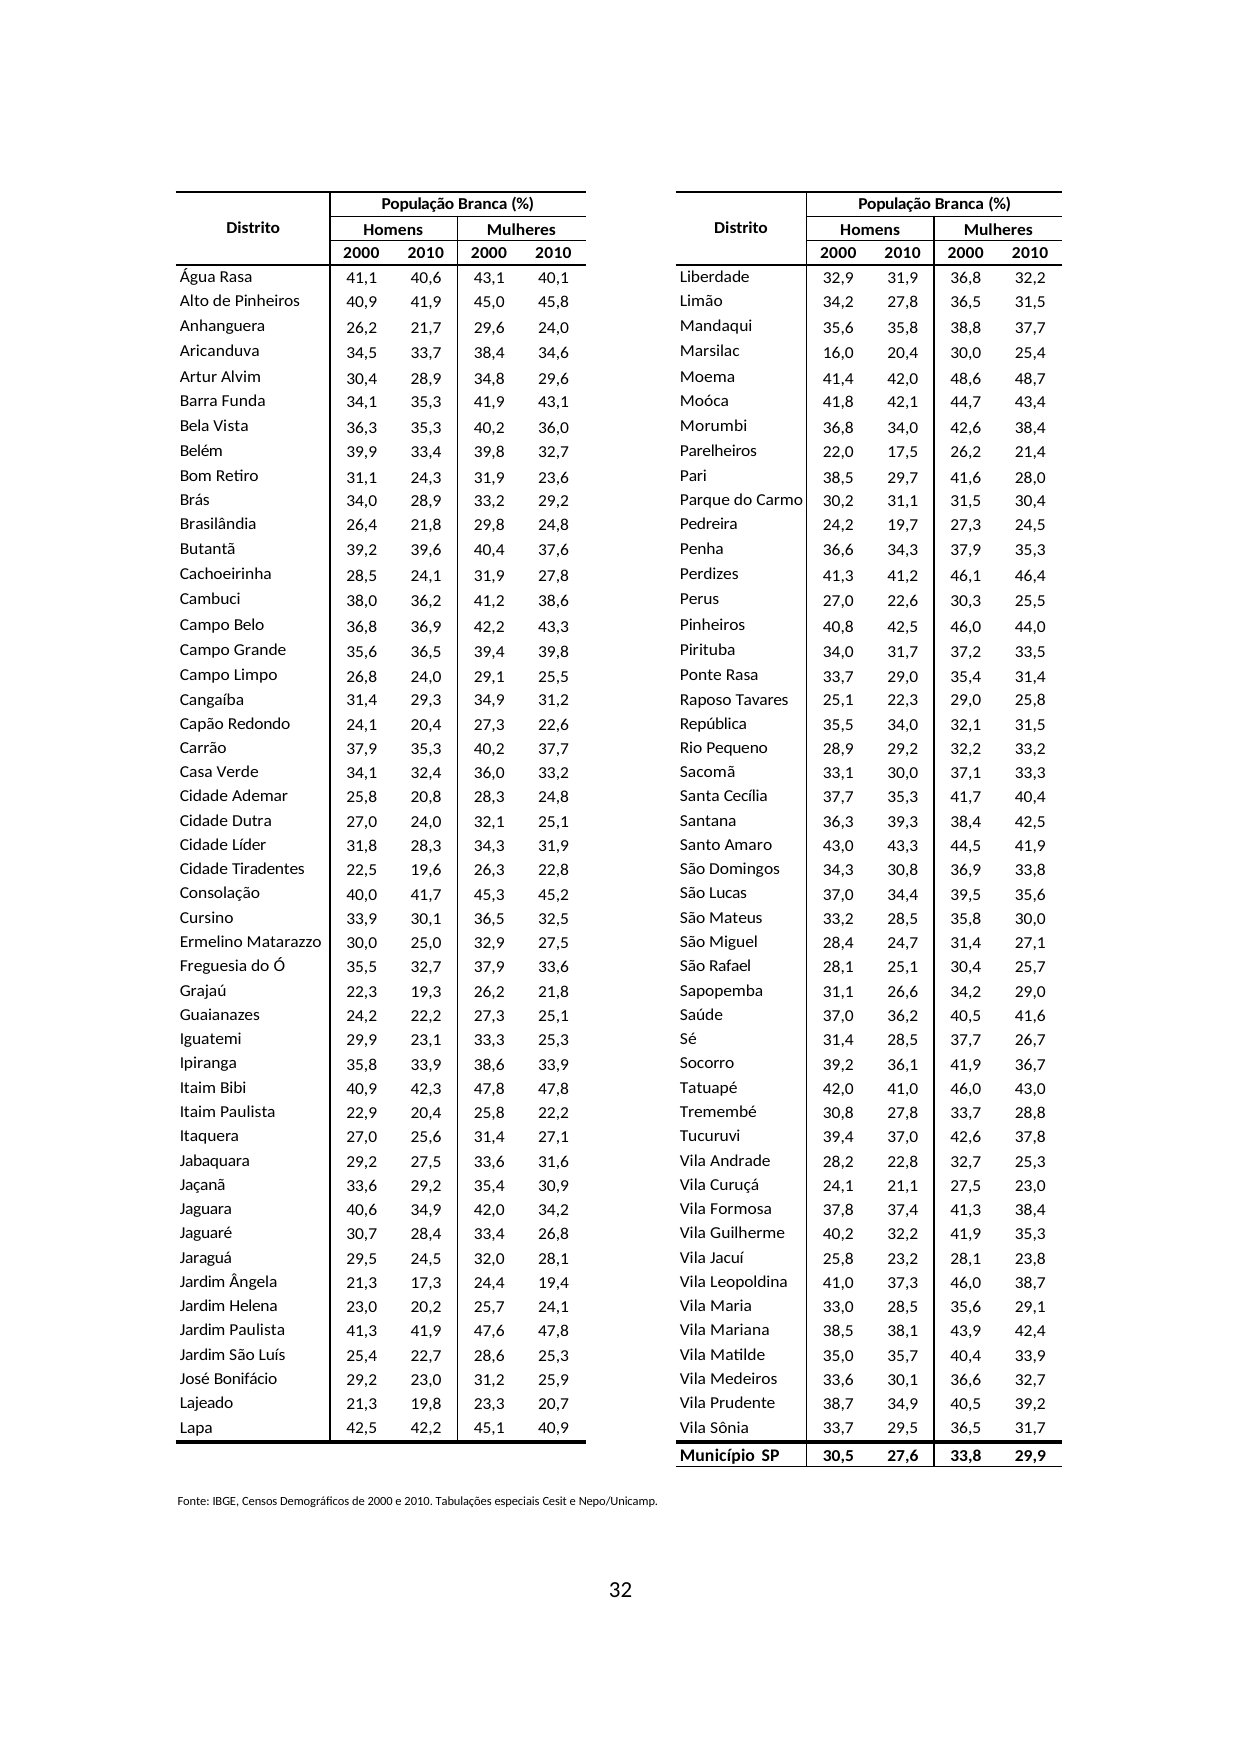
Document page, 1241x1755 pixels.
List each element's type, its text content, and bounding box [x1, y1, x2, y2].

table_cell 40,4 [935, 1344, 998, 1368]
table_cell 21,8 [522, 980, 586, 1004]
table_cell 33,9 [331, 907, 393, 931]
table_cell 36,3 [807, 810, 870, 834]
table_cell 19,7 [870, 514, 933, 538]
table_cell 31,5 [935, 490, 998, 514]
table_cell 38,6 [522, 589, 586, 614]
table_cell 44,5 [935, 834, 998, 858]
table_cell 26,4 [331, 514, 393, 538]
table_cell 2010 [998, 241, 1062, 264]
table_cell Água Rasa [176, 266, 329, 290]
table_cell 29,7 [870, 465, 933, 490]
table_cell Cidade Líder [176, 834, 329, 858]
table_cell Pedreira [676, 514, 806, 538]
table_cell Jardim Paulista [176, 1320, 329, 1344]
table_cell 35,6 [935, 1295, 998, 1320]
table_cell 31,6 [522, 1150, 586, 1174]
table_cell 41,7 [394, 883, 457, 907]
table_cell 42,3 [394, 1077, 457, 1101]
table_cell Tremembé [676, 1101, 806, 1126]
table_cell 30,4 [998, 490, 1062, 514]
table_cell 22,0 [807, 440, 870, 464]
table_cell Itaim Paulista [176, 1101, 329, 1126]
table_cell 40,1 [522, 266, 586, 290]
table_cell 31,2 [458, 1368, 522, 1392]
table_cell 21,1 [870, 1174, 933, 1198]
table_cell Socorro [676, 1053, 806, 1077]
table_cell Morumbi [676, 415, 806, 440]
table_cell 33,4 [458, 1223, 522, 1247]
table_cell 29,2 [522, 490, 586, 514]
table_cell Jaguara [176, 1198, 329, 1223]
table_cell 27,5 [394, 1150, 457, 1174]
table_cell 30,1 [870, 1368, 933, 1392]
table_cell Vila Matilde [676, 1344, 806, 1368]
table_cell 27,3 [458, 713, 522, 737]
table_cell 21,7 [394, 315, 457, 341]
table_cell 42,4 [998, 1320, 1062, 1344]
table_cell 36,2 [870, 1004, 933, 1028]
table_cell 22,5 [331, 859, 393, 883]
table_cell Belém [176, 440, 329, 464]
table_cell Parelheiros [676, 440, 806, 464]
table_cell 34,0 [870, 713, 933, 737]
table_cell Saúde [676, 1004, 806, 1028]
table_cell 35,3 [394, 391, 457, 415]
table_cell 28,4 [807, 931, 870, 956]
table_cell 35,4 [935, 664, 998, 689]
table_cell 21,3 [331, 1271, 393, 1295]
table_cell Cangaíba [176, 689, 329, 713]
table_cell 39,6 [394, 538, 457, 563]
table_cell 39,8 [458, 440, 522, 464]
table_cell 39,2 [807, 1053, 870, 1077]
table_cell 40,2 [807, 1223, 870, 1247]
table_cell 46,0 [935, 614, 998, 639]
table_cell 28,3 [458, 786, 522, 810]
table_cell Rio Pequeno [676, 737, 806, 761]
table_cell 2010 [394, 241, 457, 264]
table_cell 40,0 [331, 883, 393, 907]
table_cell Sacomã [676, 761, 806, 786]
table_cell Anhanguera [176, 315, 329, 341]
table_cell 33,7 [807, 1417, 870, 1440]
table_cell 41,9 [935, 1053, 998, 1077]
table_cell 44,7 [935, 391, 998, 415]
table_cell 34,9 [458, 689, 522, 713]
table_cell 42,5 [998, 810, 1062, 834]
table_cell 28,0 [998, 465, 1062, 490]
table_cell 42,6 [935, 1126, 998, 1150]
table_cell 32,1 [458, 810, 522, 834]
table_cell Pari [676, 465, 806, 490]
table_cell 21,3 [331, 1393, 393, 1417]
table_cell 37,1 [935, 761, 998, 786]
table_cell 25,0 [394, 931, 457, 956]
table_cell 30,2 [807, 490, 870, 514]
table_cell 30,4 [331, 366, 393, 391]
table_cell 33,9 [998, 1344, 1062, 1368]
table_cell 30,0 [998, 907, 1062, 931]
table_cell Sapopemba [676, 980, 806, 1004]
table_cell 41,2 [870, 563, 933, 588]
table_cell 40,9 [331, 1077, 393, 1101]
table_cell Grajaú [176, 980, 329, 1004]
table_cell 28,1 [935, 1247, 998, 1271]
table_cell 46,4 [998, 563, 1062, 588]
table_cell 34,2 [935, 980, 998, 1004]
table_cell 37,6 [522, 538, 586, 563]
table_cell 36,8 [935, 266, 998, 290]
table_cell 37,7 [522, 737, 586, 761]
table_cell 39,4 [807, 1126, 870, 1150]
table_cell 25,8 [458, 1101, 522, 1126]
table_cell 29,9 [331, 1029, 393, 1053]
table_cell 42,0 [458, 1198, 522, 1223]
table_cell 26,2 [331, 315, 393, 341]
table_cell 23,0 [331, 1295, 393, 1320]
table_cell Guaianazes [176, 1004, 329, 1028]
table_cell 46,0 [935, 1271, 998, 1295]
table_cell 35,6 [998, 883, 1062, 907]
table_cell 24,2 [807, 514, 870, 538]
table_cell 26,7 [998, 1029, 1062, 1053]
table_cell Campo Grande [176, 639, 329, 664]
table_cell 44,0 [998, 614, 1062, 639]
table_cell Limão [676, 290, 806, 315]
table_cell São Rafael [676, 956, 806, 980]
table_cell 36,8 [807, 415, 870, 440]
table_cell Moema [676, 366, 806, 391]
table_cell 40,5 [935, 1004, 998, 1028]
table_cell 28,1 [522, 1247, 586, 1271]
table_cell 34,6 [522, 341, 586, 366]
table_cell 30,5 [807, 1444, 870, 1466]
table_cell 43,1 [522, 391, 586, 415]
table_cell 22,8 [870, 1150, 933, 1174]
table_cell 35,6 [807, 315, 870, 341]
table_cell 22,6 [522, 713, 586, 737]
table_cell 23,6 [522, 465, 586, 490]
table_cell 31,5 [998, 290, 1062, 315]
table_cell 37,0 [807, 1004, 870, 1028]
table_cell Jaçanã [176, 1174, 329, 1198]
table_cell Município SP [676, 1444, 806, 1466]
table_cell 30,8 [870, 859, 933, 883]
table_cell 25,9 [522, 1368, 586, 1392]
table_cell Cursino [176, 907, 329, 931]
table_header Distrito [176, 193, 329, 264]
table_cell 29,1 [458, 664, 522, 689]
table_cell 43,0 [998, 1077, 1062, 1101]
table_cell 39,3 [870, 810, 933, 834]
table_cell Perus [676, 589, 806, 614]
table_cell 23,2 [870, 1247, 933, 1271]
table_cell 37,9 [331, 737, 393, 761]
table_cell 37,0 [807, 883, 870, 907]
table_cell Ponte Rasa [676, 664, 806, 689]
table_cell 35,3 [998, 1223, 1062, 1247]
table_cell Butantã [176, 538, 329, 563]
table_cell São Domingos [676, 859, 806, 883]
table_cell Vila Jacuí [676, 1247, 806, 1271]
table_cell 42,0 [807, 1077, 870, 1101]
table_cell 25,8 [331, 786, 393, 810]
table_cell 37,3 [870, 1271, 933, 1295]
table_cell Lapa [176, 1417, 329, 1440]
table_cell 38,5 [807, 465, 870, 490]
table_cell 38,0 [331, 589, 393, 614]
table_cell São Mateus [676, 907, 806, 931]
table_header População Branca (%) [331, 193, 586, 216]
table_cell 30,4 [935, 956, 998, 980]
table_cell 27,8 [870, 290, 933, 315]
table_cell 38,7 [807, 1393, 870, 1417]
table_cell 43,9 [935, 1320, 998, 1344]
table_cell 37,7 [807, 786, 870, 810]
table_cell 42,2 [394, 1417, 457, 1440]
table_cell 29,6 [458, 315, 522, 341]
table_cell Perdizes [676, 563, 806, 588]
table_cell Homens [807, 217, 933, 240]
table_cell 43,3 [870, 834, 933, 858]
table_cell 26,2 [935, 440, 998, 464]
table_cell 27,1 [522, 1126, 586, 1150]
table_cell 31,4 [331, 689, 393, 713]
table_cell 25,5 [998, 589, 1062, 614]
table_cell 39,5 [935, 883, 998, 907]
table_cell 2000 [458, 241, 522, 264]
table_cell 33,9 [394, 1053, 457, 1077]
table_cell 42,2 [458, 614, 522, 639]
table_cell 24,1 [394, 563, 457, 588]
table_cell 43,1 [458, 266, 522, 290]
table_cell 37,8 [807, 1198, 870, 1223]
table_cell 28,5 [331, 563, 393, 588]
table_cell 2010 [522, 241, 586, 264]
table_cell 38,7 [998, 1271, 1062, 1295]
table_cell Capão Redondo [176, 713, 329, 737]
table_cell 34,2 [522, 1198, 586, 1223]
table_cell 24,4 [458, 1271, 522, 1295]
table_cell 31,9 [870, 266, 933, 290]
table_cell 36,7 [998, 1053, 1062, 1077]
table_cell 43,0 [807, 834, 870, 858]
table_cell 36,5 [935, 290, 998, 315]
table_cell 24,1 [522, 1295, 586, 1320]
table_cell 25,1 [870, 956, 933, 980]
table_cell Penha [676, 538, 806, 563]
table_cell 46,0 [935, 1077, 998, 1101]
table_cell 35,8 [870, 315, 933, 341]
table_cell Vila Prudente [676, 1393, 806, 1417]
table_cell 35,3 [870, 786, 933, 810]
table_cell Parque do Carmo [676, 490, 806, 514]
table_cell 42,5 [870, 614, 933, 639]
table_cell 31,7 [998, 1417, 1062, 1440]
table_cell 37,7 [935, 1029, 998, 1053]
table_cell 41,9 [935, 1223, 998, 1247]
table_cell Campo Limpo [176, 664, 329, 689]
table_cell República [676, 713, 806, 737]
table_cell Jaguaré [176, 1223, 329, 1247]
table_cell 41,8 [807, 391, 870, 415]
table_cell 26,8 [522, 1223, 586, 1247]
table_cell 23,0 [998, 1174, 1062, 1198]
table_cell 41,3 [807, 563, 870, 588]
table_cell Vila Curuçá [676, 1174, 806, 1198]
table_cell 20,8 [394, 786, 457, 810]
table_cell 33,9 [522, 1053, 586, 1077]
table_cell 32,2 [998, 266, 1062, 290]
table_cell 22,8 [522, 859, 586, 883]
table_cell 28,9 [394, 490, 457, 514]
table_cell 28,9 [394, 366, 457, 391]
table_cell 31,1 [807, 980, 870, 1004]
table_cell 41,9 [458, 391, 522, 415]
table_cell Cidade Ademar [176, 786, 329, 810]
table_cell José Bonifácio [176, 1368, 329, 1392]
table_cell 24,0 [394, 664, 457, 689]
table_cell 25,6 [394, 1126, 457, 1150]
table_cell Artur Alvim [176, 366, 329, 391]
table_cell Cidade Tiradentes [176, 859, 329, 883]
table_cell 30,0 [331, 931, 393, 956]
table_cell 35,5 [807, 713, 870, 737]
table_cell 25,1 [522, 1004, 586, 1028]
table_cell 32,7 [522, 440, 586, 464]
table_cell 37,8 [998, 1126, 1062, 1150]
table_cell 36,6 [807, 538, 870, 563]
table_cell 25,3 [998, 1150, 1062, 1174]
table_cell 26,3 [458, 859, 522, 883]
table_cell 40,9 [522, 1417, 586, 1440]
table_cell 45,8 [522, 290, 586, 315]
table_cell Vila Formosa [676, 1198, 806, 1223]
table_cell 33,2 [807, 907, 870, 931]
table_cell 33,6 [522, 956, 586, 980]
table_cell 16,0 [807, 341, 870, 366]
table_cell Jabaquara [176, 1150, 329, 1174]
table_cell 28,5 [870, 1295, 933, 1320]
table_cell 31,9 [458, 465, 522, 490]
table_cell 41,9 [394, 1320, 457, 1344]
table_cell 34,0 [331, 490, 393, 514]
table_cell 20,4 [394, 713, 457, 737]
table_cell 43,3 [522, 614, 586, 639]
table_cell 26,8 [331, 664, 393, 689]
table_cell 19,3 [394, 980, 457, 1004]
table_cell Bom Retiro [176, 465, 329, 490]
table_cell 40,6 [331, 1198, 393, 1223]
table_cell 36,5 [458, 907, 522, 931]
table_cell 33,8 [935, 1444, 998, 1466]
table_cell 25,3 [522, 1344, 586, 1368]
table_cell 48,6 [935, 366, 998, 391]
table_cell 36,2 [394, 589, 457, 614]
table_cell 38,5 [807, 1320, 870, 1344]
table_cell 47,8 [458, 1077, 522, 1101]
table_cell 41,7 [935, 786, 998, 810]
table_cell 20,7 [522, 1393, 586, 1417]
table_cell Pirituba [676, 639, 806, 664]
table_cell 29,0 [870, 664, 933, 689]
table_cell 30,0 [870, 761, 933, 786]
table_cell 32,2 [935, 737, 998, 761]
table_cell 25,4 [331, 1344, 393, 1368]
table_cell 40,2 [458, 415, 522, 440]
table_cell 17,5 [870, 440, 933, 464]
table_cell 29,9 [998, 1444, 1062, 1466]
table_cell Vila Leopoldina [676, 1271, 806, 1295]
table_cell 24,8 [522, 786, 586, 810]
table_cell 37,2 [935, 639, 998, 664]
table_cell 28,5 [870, 1029, 933, 1053]
table_cell Vila Medeiros [676, 1368, 806, 1392]
table_cell Cambuci [176, 589, 329, 614]
table_cell 43,4 [998, 391, 1062, 415]
table_cell 37,0 [870, 1126, 933, 1150]
table_cell 31,9 [458, 563, 522, 588]
table_cell 40,4 [458, 538, 522, 563]
table_cell 31,4 [458, 1126, 522, 1150]
table_cell 33,6 [807, 1368, 870, 1392]
table_cell 30,8 [807, 1101, 870, 1126]
table_cell 37,9 [458, 956, 522, 980]
table_cell 33,2 [458, 490, 522, 514]
table_cell Casa Verde [176, 761, 329, 786]
table_cell Jaraguá [176, 1247, 329, 1271]
table_cell 34,0 [870, 415, 933, 440]
table_cell 28,5 [870, 907, 933, 931]
table_cell Mandaqui [676, 315, 806, 341]
table_cell 26,2 [458, 980, 522, 1004]
table_cell Liberdade [676, 266, 806, 290]
table_cell 41,6 [935, 465, 998, 490]
table_cell 35,8 [935, 907, 998, 931]
table_cell 48,7 [998, 366, 1062, 391]
table_cell 38,4 [998, 1198, 1062, 1223]
table_cell 25,7 [998, 956, 1062, 980]
table_cell 31,9 [522, 834, 586, 858]
table_cell 29,2 [870, 737, 933, 761]
table_cell 32,2 [870, 1223, 933, 1247]
table_cell 25,3 [522, 1029, 586, 1053]
table_cell 31,1 [331, 465, 393, 490]
table_cell 40,6 [394, 266, 457, 290]
table_header Distrito [676, 193, 806, 264]
table_cell 27,0 [807, 589, 870, 614]
table_cell 33,3 [458, 1029, 522, 1053]
table_cell 38,1 [870, 1320, 933, 1344]
table_cell 22,3 [870, 689, 933, 713]
table_cell 29,6 [522, 366, 586, 391]
table_cell 31,4 [998, 664, 1062, 689]
table_cell Ipiranga [176, 1053, 329, 1077]
table_cell 36,9 [394, 614, 457, 639]
table_cell 34,3 [870, 538, 933, 563]
table_cell 29,5 [870, 1417, 933, 1440]
table_cell 38,4 [935, 810, 998, 834]
table_cell 40,4 [998, 786, 1062, 810]
table_cell 35,0 [807, 1344, 870, 1368]
table_cell 41,9 [998, 834, 1062, 858]
table_cell 25,1 [807, 689, 870, 713]
table_cell 33,1 [807, 761, 870, 786]
table_cell 27,3 [458, 1004, 522, 1028]
table_cell 37,7 [998, 315, 1062, 341]
table_cell Tucuruvi [676, 1126, 806, 1150]
table_cell 28,8 [998, 1101, 1062, 1126]
table_cell Itaim Bibi [176, 1077, 329, 1101]
table_cell 24,1 [807, 1174, 870, 1198]
table_cell 46,1 [935, 563, 998, 588]
table_cell 33,3 [998, 761, 1062, 786]
table_cell 42,6 [935, 415, 998, 440]
table_cell 31,4 [935, 931, 998, 956]
table_cell Vila Andrade [676, 1150, 806, 1174]
table_cell Barra Funda [176, 391, 329, 415]
table_cell Aricanduva [176, 341, 329, 366]
table_cell 42,5 [331, 1417, 393, 1440]
table_cell 31,1 [870, 490, 933, 514]
table_cell 22,6 [870, 589, 933, 614]
table_cell São Miguel [676, 931, 806, 956]
table_cell 28,3 [394, 834, 457, 858]
table_cell 34,4 [870, 883, 933, 907]
table_cell 35,3 [998, 538, 1062, 563]
table_cell 29,8 [458, 514, 522, 538]
table_cell 33,2 [522, 761, 586, 786]
table_cell 36,0 [458, 761, 522, 786]
table_cell 25,7 [458, 1295, 522, 1320]
table_cell 27,3 [935, 514, 998, 538]
table_cell 47,8 [522, 1077, 586, 1101]
table_cell Cachoeirinha [176, 563, 329, 588]
table_cell 25,5 [522, 664, 586, 689]
table_cell 36,9 [935, 859, 998, 883]
table_cell 35,6 [331, 639, 393, 664]
table_cell 41,2 [458, 589, 522, 614]
table_cell 29,2 [331, 1368, 393, 1392]
table_cell 35,3 [394, 737, 457, 761]
table_cell Brasilândia [176, 514, 329, 538]
table_cell 36,3 [331, 415, 393, 440]
table_cell 36,5 [394, 639, 457, 664]
table_cell 29,5 [331, 1247, 393, 1271]
table_cell Campo Belo [176, 614, 329, 639]
table_cell 41,6 [998, 1004, 1062, 1028]
table_cell 36,6 [935, 1368, 998, 1392]
table_cell 34,9 [870, 1393, 933, 1417]
table_cell 35,7 [870, 1344, 933, 1368]
table_cell 24,0 [522, 315, 586, 341]
table_cell 33,4 [394, 440, 457, 464]
table_cell 33,0 [807, 1295, 870, 1320]
table_cell 35,8 [331, 1053, 393, 1077]
table_cell 22,2 [394, 1004, 457, 1028]
table_cell 28,9 [807, 737, 870, 761]
table_cell 30,1 [394, 907, 457, 931]
table_cell 27,5 [522, 931, 586, 956]
table_cell Vila Guilherme [676, 1223, 806, 1247]
table_cell 27,1 [998, 931, 1062, 956]
table_cell 39,4 [458, 639, 522, 664]
table_cell 39,2 [331, 538, 393, 563]
table_cell 47,8 [522, 1320, 586, 1344]
table_cell 22,7 [394, 1344, 457, 1368]
table_cell 21,8 [394, 514, 457, 538]
table_cell 45,2 [522, 883, 586, 907]
table_cell 34,1 [331, 391, 393, 415]
table_cell 33,7 [807, 664, 870, 689]
table_cell Santa Cecília [676, 786, 806, 810]
table_cell 32,7 [998, 1368, 1062, 1392]
table_cell 41,1 [331, 266, 393, 290]
text Fonte: IBGE, Censos Demográficos de 2000 e 2010. Tabulações especiais Cesit e Nepo/Unicamp. [177, 1493, 1074, 1508]
table_cell 32,4 [394, 761, 457, 786]
table_cell 40,9 [331, 290, 393, 315]
table_cell 20,4 [870, 341, 933, 366]
table_cell 21,4 [998, 440, 1062, 464]
table_cell 24,5 [998, 514, 1062, 538]
table_cell 31,5 [998, 713, 1062, 737]
table_cell Ermelino Matarazzo [176, 931, 329, 956]
table_cell 23,0 [394, 1368, 457, 1392]
table_cell 41,9 [394, 290, 457, 315]
table_cell Mulheres [935, 217, 1062, 240]
table_cell 29,2 [394, 1174, 457, 1198]
table_cell 27,0 [331, 810, 393, 834]
table_cell 34,8 [458, 366, 522, 391]
table_cell 41,0 [870, 1077, 933, 1101]
table_cell Moóca [676, 391, 806, 415]
table_cell 34,3 [458, 834, 522, 858]
table_cell 36,1 [870, 1053, 933, 1077]
table_cell 29,3 [394, 689, 457, 713]
table_cell 38,6 [458, 1053, 522, 1077]
table_cell 45,3 [458, 883, 522, 907]
table_cell Santana [676, 810, 806, 834]
table_cell 35,4 [458, 1174, 522, 1198]
table_cell 22,2 [522, 1101, 586, 1126]
table_cell 31,2 [522, 689, 586, 713]
table_cell 32,9 [807, 266, 870, 290]
table_cell Consolação [176, 883, 329, 907]
table_cell 33,7 [935, 1101, 998, 1126]
table_cell 33,7 [394, 341, 457, 366]
table_cell 38,4 [998, 415, 1062, 440]
table_cell 33,2 [998, 737, 1062, 761]
table_cell 20,4 [394, 1101, 457, 1126]
table_cell 25,4 [998, 341, 1062, 366]
table_cell Bela Vista [176, 415, 329, 440]
table_cell Marsilac [676, 341, 806, 366]
table_cell 25,1 [522, 810, 586, 834]
table_cell Sé [676, 1029, 806, 1053]
table_cell 39,8 [522, 639, 586, 664]
table_cell 24,1 [331, 713, 393, 737]
table_cell 33,6 [458, 1150, 522, 1174]
table_cell Freguesia do Ó [176, 956, 329, 980]
table_cell 28,1 [807, 956, 870, 980]
table_cell 27,0 [331, 1126, 393, 1150]
table_cell 42,0 [870, 366, 933, 391]
table_cell 37,9 [935, 538, 998, 563]
table_cell 33,8 [998, 859, 1062, 883]
table_cell 42,1 [870, 391, 933, 415]
table_cell Vila Mariana [676, 1320, 806, 1344]
table_cell Vila Maria [676, 1295, 806, 1320]
table_cell 34,0 [807, 639, 870, 664]
table_cell 2000 [331, 241, 393, 264]
table_cell Vila Sônia [676, 1417, 806, 1440]
table_cell 27,6 [870, 1444, 933, 1466]
table_cell Cidade Dutra [176, 810, 329, 834]
table_cell 45,1 [458, 1417, 522, 1440]
table_cell 39,9 [331, 440, 393, 464]
table_cell 47,6 [458, 1320, 522, 1344]
table_cell 24,5 [394, 1247, 457, 1271]
table_cell 40,5 [935, 1393, 998, 1417]
table_cell 23,8 [998, 1247, 1062, 1271]
table_cell 32,7 [394, 956, 457, 980]
table_cell 29,0 [998, 980, 1062, 1004]
table_cell 29,0 [935, 689, 998, 713]
table_cell Brás [176, 490, 329, 514]
table_cell 29,2 [331, 1150, 393, 1174]
table_cell 31,4 [807, 1029, 870, 1053]
table_cell 17,3 [394, 1271, 457, 1295]
table_cell 34,2 [807, 290, 870, 315]
table_cell Raposo Tavares [676, 689, 806, 713]
table_cell 34,9 [394, 1198, 457, 1223]
table_cell 33,6 [331, 1174, 393, 1198]
table_cell 24,7 [870, 931, 933, 956]
table_cell 28,4 [394, 1223, 457, 1247]
table_cell 30,3 [935, 589, 998, 614]
table_cell 41,4 [807, 366, 870, 391]
table_cell 22,9 [331, 1101, 393, 1126]
table_cell 38,8 [935, 315, 998, 341]
table_cell 34,5 [331, 341, 393, 366]
table_cell 35,3 [394, 415, 457, 440]
table_cell Itaquera [176, 1126, 329, 1150]
table_cell 30,0 [935, 341, 998, 366]
table_cell 30,7 [331, 1223, 393, 1247]
table_cell 24,3 [394, 465, 457, 490]
table_cell 2000 [807, 241, 870, 264]
table_cell Tatuapé [676, 1077, 806, 1101]
table_cell 31,8 [331, 834, 393, 858]
table_cell 29,1 [998, 1295, 1062, 1320]
table_cell 26,6 [870, 980, 933, 1004]
table_cell 25,8 [807, 1247, 870, 1271]
table_cell 36,8 [331, 614, 393, 639]
table_cell Jardim Ângela [176, 1271, 329, 1295]
table_cell 30,9 [522, 1174, 586, 1198]
table_cell Alto de Pinheiros [176, 290, 329, 315]
table_cell Santo Amaro [676, 834, 806, 858]
table_cell 40,2 [458, 737, 522, 761]
table_cell 22,3 [331, 980, 393, 1004]
table_cell 23,3 [458, 1393, 522, 1417]
table_cell 25,8 [998, 689, 1062, 713]
table_cell 41,3 [331, 1320, 393, 1344]
table_cell 36,5 [935, 1417, 998, 1440]
table_cell 35,5 [331, 956, 393, 980]
table_cell 24,2 [331, 1004, 393, 1028]
table_cell Lajeado [176, 1393, 329, 1417]
table_cell 2010 [870, 241, 933, 264]
table_cell Homens [331, 217, 457, 240]
table_cell 28,2 [807, 1150, 870, 1174]
table_cell São Lucas [676, 883, 806, 907]
table_cell 32,5 [522, 907, 586, 931]
table_cell 20,2 [394, 1295, 457, 1320]
table_cell 31,7 [870, 639, 933, 664]
table_cell 41,0 [807, 1271, 870, 1295]
table_cell 37,4 [870, 1198, 933, 1223]
table_cell 34,3 [807, 859, 870, 883]
table_cell 27,8 [870, 1101, 933, 1126]
table_cell Carrão [176, 737, 329, 761]
table_cell 2000 [935, 241, 998, 264]
table_cell 36,0 [522, 415, 586, 440]
table_cell 19,8 [394, 1393, 457, 1417]
table_cell 27,5 [935, 1174, 998, 1198]
table_cell Iguatemi [176, 1029, 329, 1053]
table_cell Jardim Helena [176, 1295, 329, 1320]
table_header População Branca (%) [807, 193, 1062, 216]
table_cell 32,1 [935, 713, 998, 737]
table_cell 33,5 [998, 639, 1062, 664]
table_cell 32,7 [935, 1150, 998, 1174]
table_cell 23,1 [394, 1029, 457, 1053]
table_cell 24,8 [522, 514, 586, 538]
table_cell 45,0 [458, 290, 522, 315]
table_cell Mulheres [458, 217, 586, 240]
table_cell 19,4 [522, 1271, 586, 1295]
table_cell Pinheiros [676, 614, 806, 639]
table_cell 28,6 [458, 1344, 522, 1368]
table_cell 19,6 [394, 859, 457, 883]
table_cell 32,0 [458, 1247, 522, 1271]
table_cell 32,9 [458, 931, 522, 956]
table_cell 41,3 [935, 1198, 998, 1223]
table_cell Jardim São Luís [176, 1344, 329, 1368]
table_cell 34,1 [331, 761, 393, 786]
table_cell 38,4 [458, 341, 522, 366]
table_cell 39,2 [998, 1393, 1062, 1417]
table_cell 24,0 [394, 810, 457, 834]
table_cell 40,8 [807, 614, 870, 639]
table_cell 27,8 [522, 563, 586, 588]
